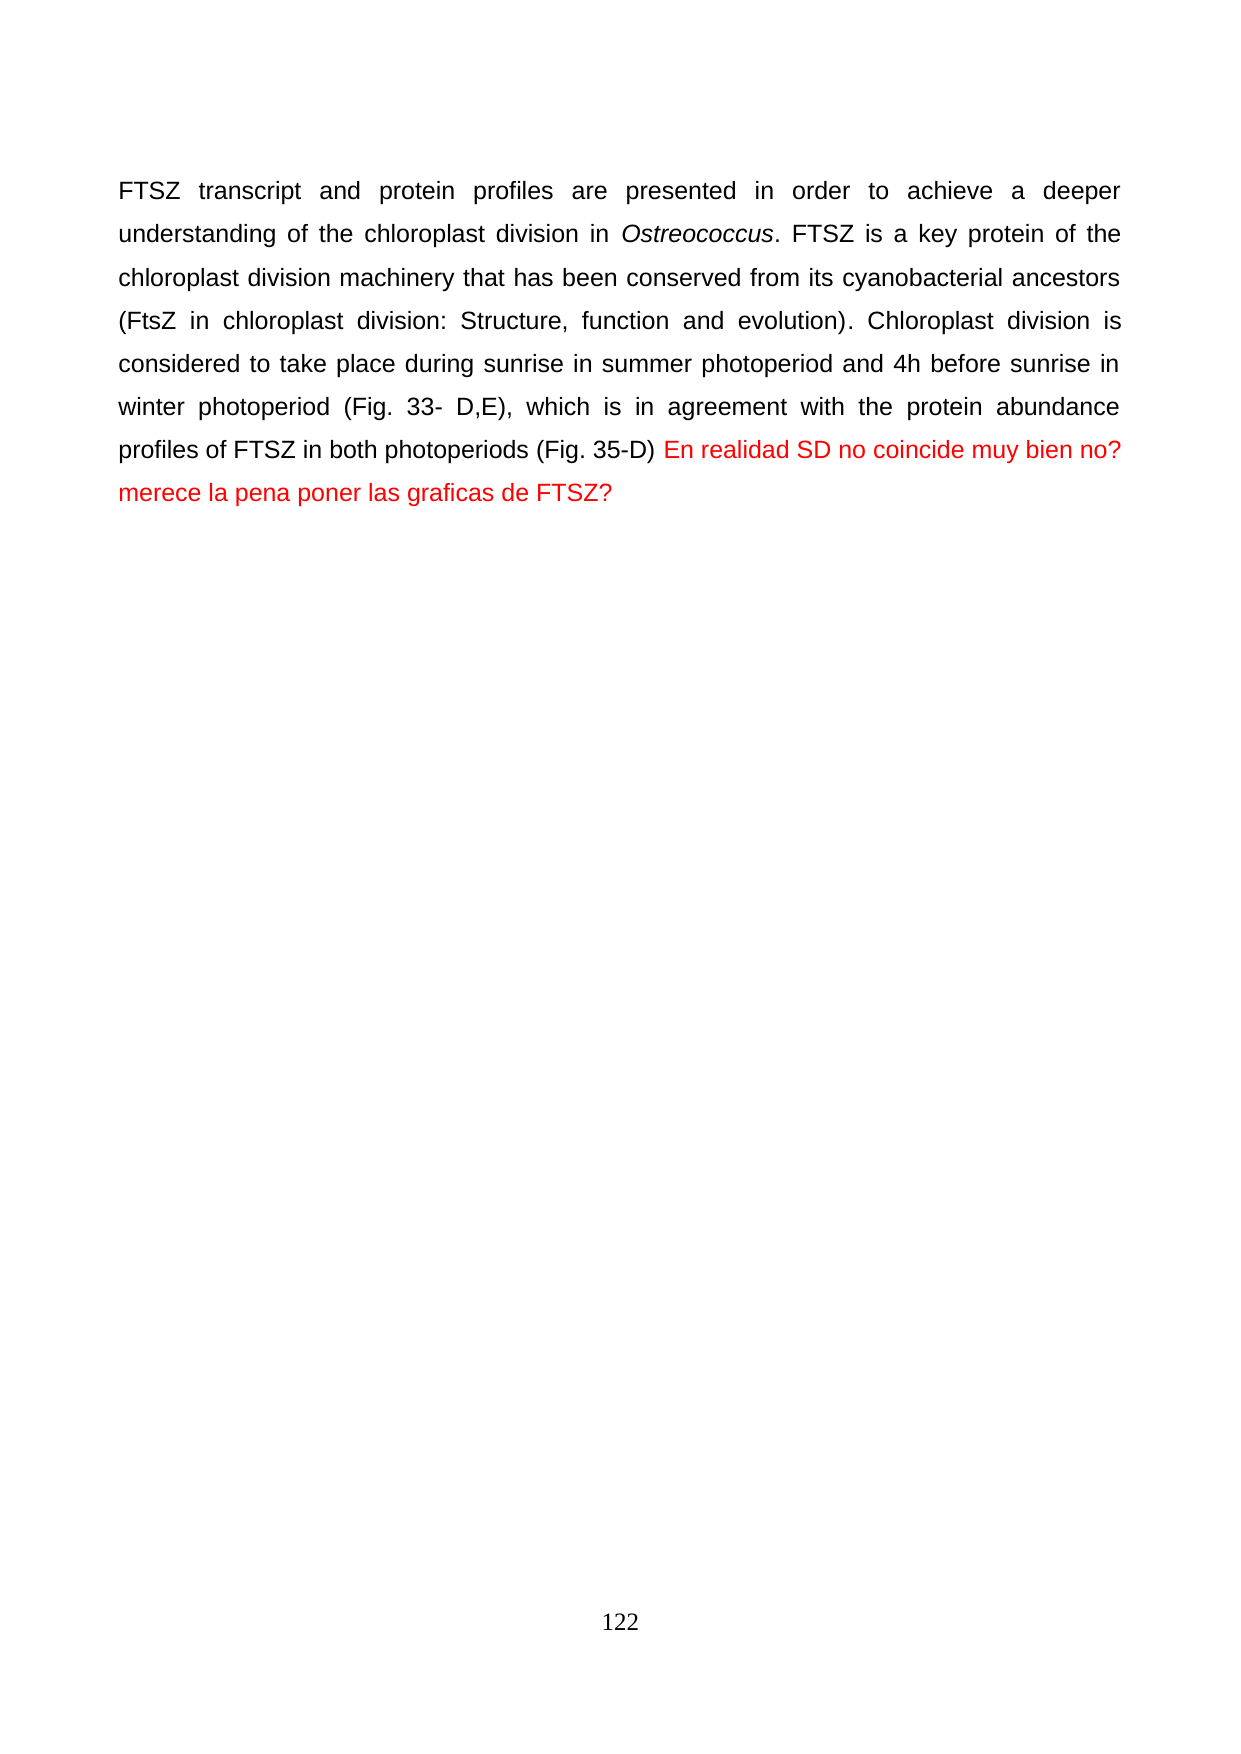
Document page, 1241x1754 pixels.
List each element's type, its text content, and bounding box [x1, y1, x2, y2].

text FTSZ transcript and protein profiles are presented in order to achieve a deeper understanding of the chloroplast division in Ostreococcus. FTSZ is a key protein of the chloroplast division machinery that has been conserved from its cyanobacterial ancestors (FtsZ in chloroplast division: Structure, function and evolution). Chloroplast division is considered to take place during sunrise in summer photoperiod and 4h before sunrise in winter photoperiod (Fig. 33- D,E), which is in agreement with the protein abundance profiles of FTSZ in both photoperiods (Fig. 35-D) En realidad SD no coincide muy bien no? merece la pena poner las graficas de FTSZ? [118, 176, 1122, 507]
